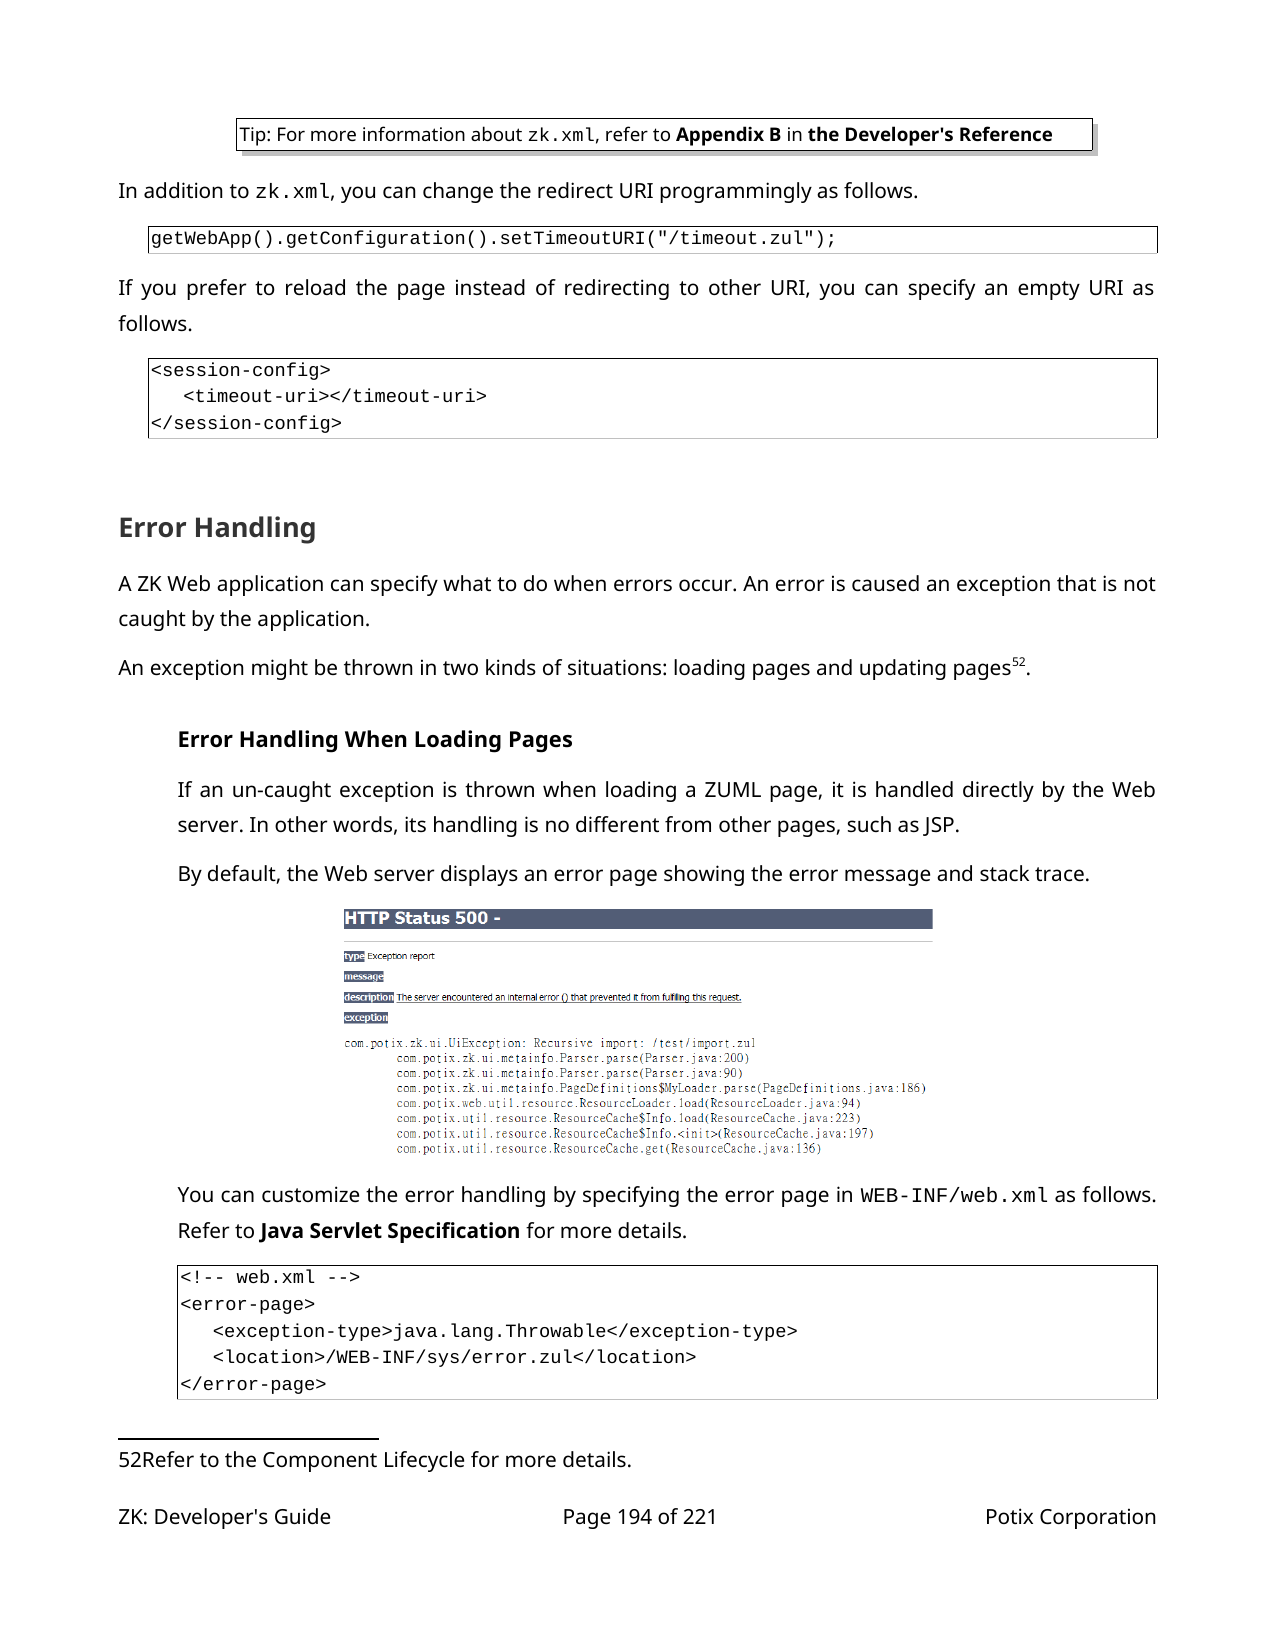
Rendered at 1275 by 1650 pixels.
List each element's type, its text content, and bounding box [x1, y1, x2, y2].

text You can customize the error handling by specifying the error page in WEB-INF/web.xml as follows. Refer to Java Servlet Specification for more details. [177, 1180, 1157, 1244]
text <!-- web.xml --> [178, 1266, 1157, 1289]
text A ZK Web application can specify what to do when errors occur. An error is caused an exception that is not caught by the application. [118, 569, 1157, 633]
subtitle Error Handling [118, 509, 1157, 546]
text If you prefer to reload the page instead of redirecting to other URI, you can specify an empty URI as follows. [118, 273, 1157, 337]
text Refer to the Component Lifecycle for more details. [118, 1445, 1157, 1473]
text <session-config> <timeout-uri></timeout-uri> </session-config> [149, 359, 1157, 438]
text In addition to zk.xml, you can change the redirect URI programmingly as follows. [118, 176, 1157, 205]
text <error-page> <exception-type>java.lang.Throwable</exception-type> <location>/WEB-INF/sys/error.zul</location> </error-page> [178, 1292, 1157, 1399]
subtitle Error Handling When Loading Pages [177, 724, 1157, 754]
text If an un-caught exception is thrown when loading a ZUML page, it is handled directly by the Web server. In other words, its handling is no different from other pages, such as JSP. [177, 775, 1157, 838]
text An exception might be thrown in two kinds of situations: loading pages and updating pages. [118, 653, 1157, 682]
text getWebApp().getConfiguration().setTimeoutURI("/timeout.zul"); [149, 227, 1157, 253]
text By default, the Web server displays an error page showing the error message and stack trace. [177, 859, 1157, 887]
picture [342, 904, 933, 1156]
text Tip: For more information about zk.xml, refer to Appendix B in the Developer's Reference [237, 119, 1092, 150]
